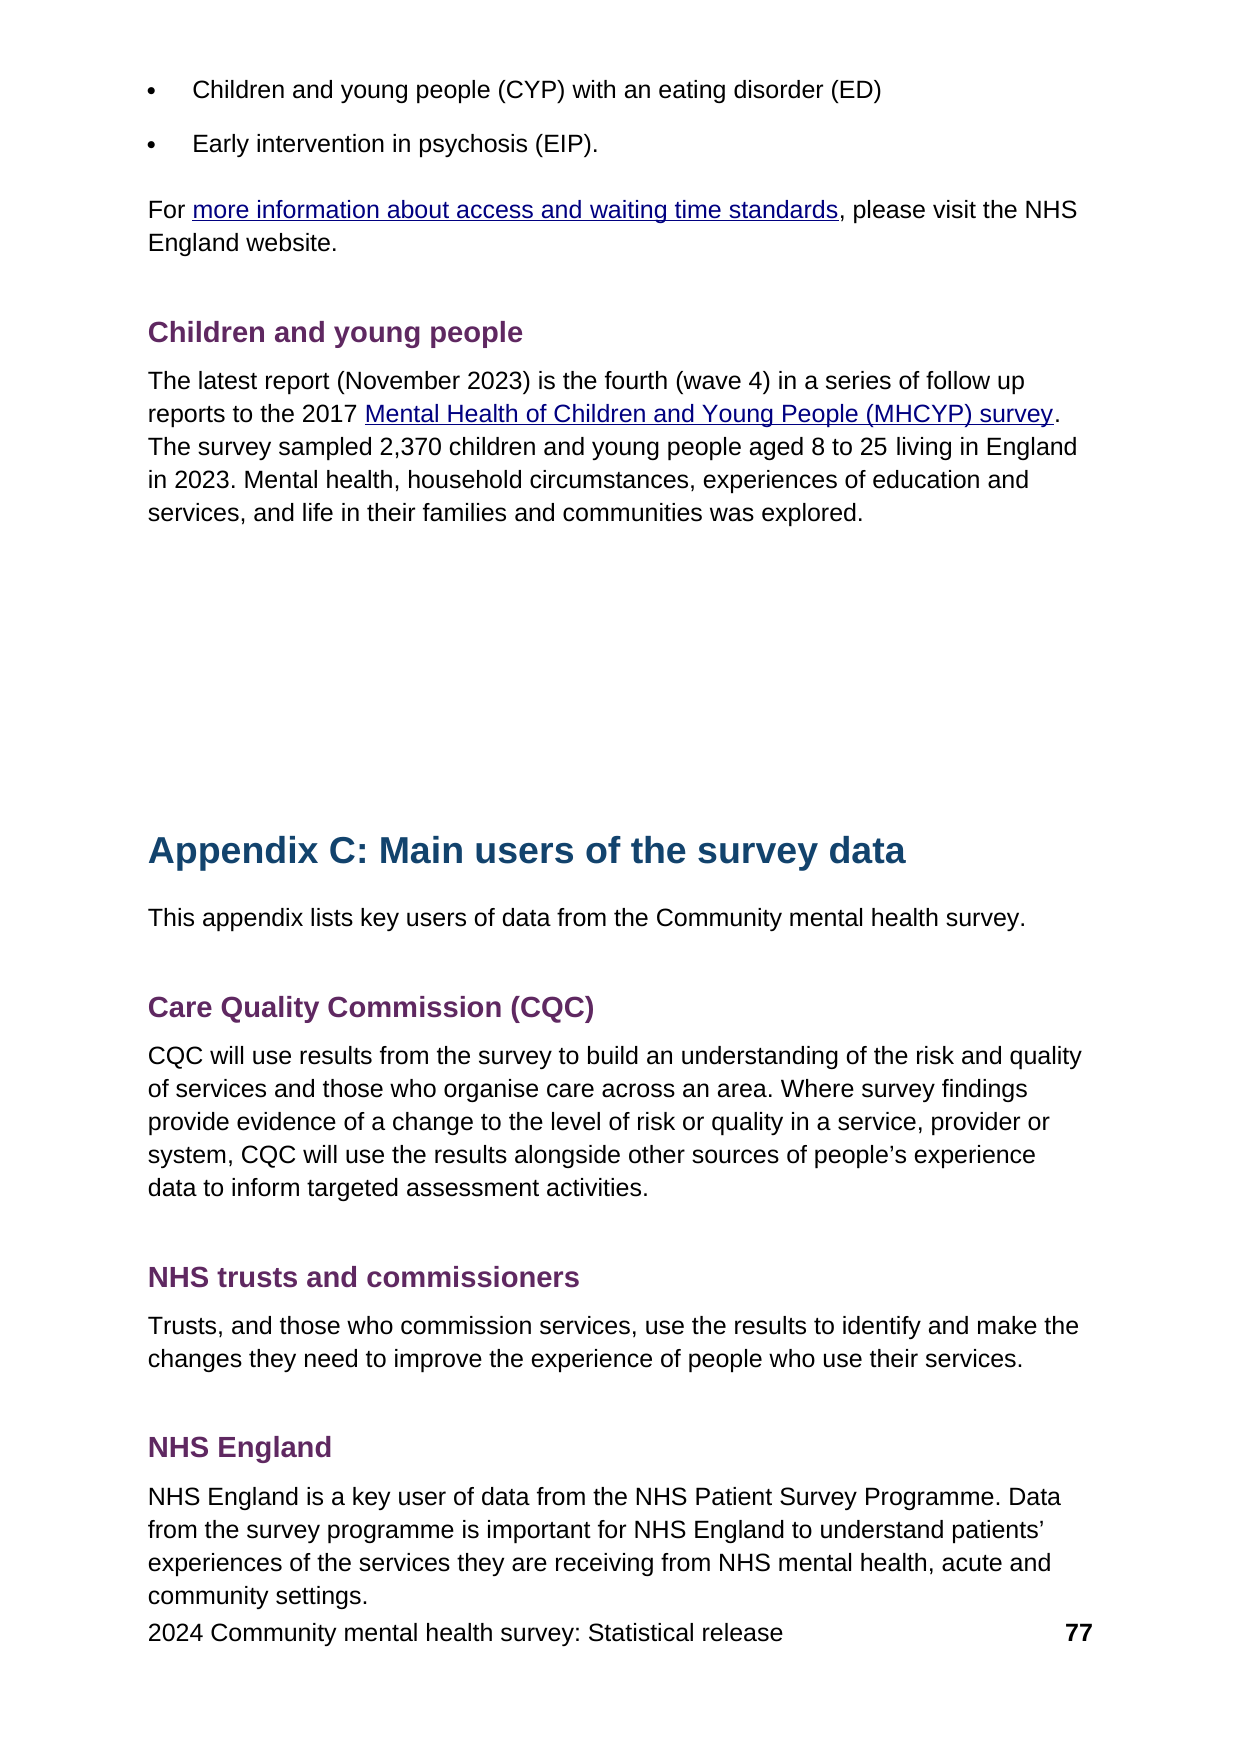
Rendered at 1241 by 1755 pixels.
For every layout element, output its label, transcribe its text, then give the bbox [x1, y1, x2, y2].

text For more information about access and waiting time standards, please visit the NHS England website. [148, 195, 1093, 257]
text CQC will use results from the survey to build an understanding of the risk and quality of services and those who organise care across an area. Where survey findings provide evidence of a change to the level of risk or quality in a service, provider or system, CQC will use the results alongside other sources of people’s experience data to inform targeted assessment activities. [148, 1041, 1093, 1201]
subtitle Appendix C: Main users of the survey data [148, 828, 1093, 871]
subtitle Care Quality Commission (CQC) [148, 989, 1093, 1023]
list Early intervention in psychosis (EIP). [148, 129, 1093, 158]
text Trusts, and those who commission services, use the results to identify and make the changes they need to improve the experience of people who use their services. [148, 1311, 1093, 1372]
text NHS England is a key user of data from the NHS Patient Survey Programme. Data from the survey programme is important for NHS England to understand patients’ experiences of the services they are receiving from NHS mental health, acute and community settings. [148, 1482, 1093, 1609]
text The latest report (November 2023) is the fourth (wave 4) in a series of follow up reports to the 2017 Mental Health of Children and Young People (MHCYP) survey. The survey sampled 2,370 children and young people aged 8 to 25 living in England in 2023. Mental health, household circumstances, experiences of education and services, and life in their families and communities was explored. [148, 366, 1093, 527]
list Children and young people (CYP) with an eating disorder (ED) [148, 75, 1093, 104]
subtitle NHS trusts and commissioners [148, 1259, 1093, 1293]
subtitle NHS England [148, 1431, 1093, 1464]
text This appendix lists key users of data from the Community mental health survey. [148, 903, 1093, 931]
subtitle Children and young people [148, 315, 1093, 348]
